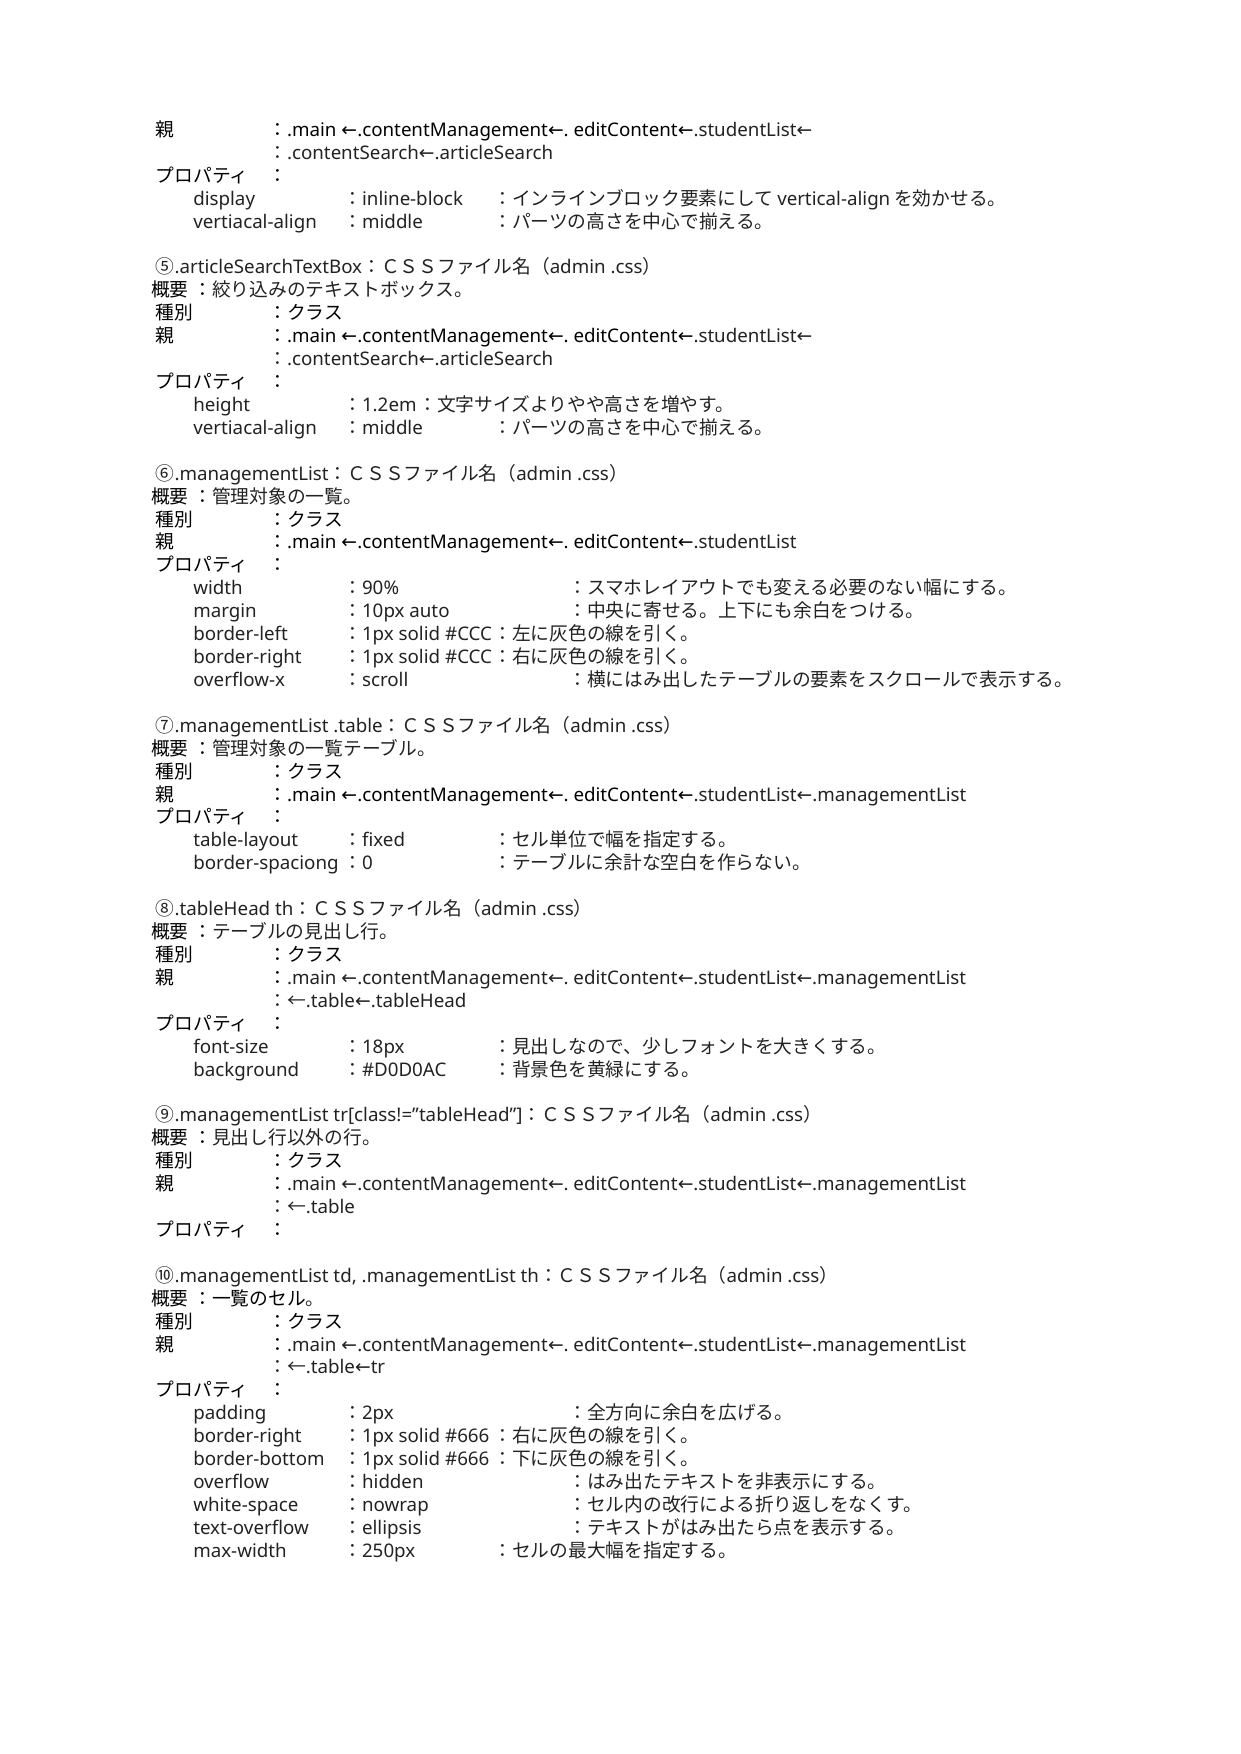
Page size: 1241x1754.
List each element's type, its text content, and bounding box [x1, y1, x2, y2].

text 概要 ：管理対象の一覧テーブル。 [118, 737, 1122, 760]
text 種別 ：クラス [118, 508, 1122, 531]
text ⑤.articleSearchTextBox：ＣＳＳファイル名（admin .css） [118, 256, 1122, 278]
text 概要 ：テーブルの見出し行。 [118, 920, 1122, 943]
text 種別 ：クラス [118, 760, 1122, 783]
text プロパティ ： [118, 806, 1122, 828]
text プロパティ ： [118, 1012, 1122, 1035]
text 親 ：.main ←.contentManagement←. editContent←.studentList←.managementList [118, 1333, 1122, 1356]
text background ：#D0D0AC ：背景色を黄緑にする。 [118, 1058, 1122, 1081]
text vertiacal-align ：middle ：パーツの高さを中心で揃える。 [118, 416, 1122, 439]
text ⑩.managementList td, .managementList th：ＣＳＳファイル名（admin .css） [118, 1264, 1122, 1287]
text margin ：10px auto ：中央に寄せる。上下にも余白をつける。 [118, 599, 1122, 622]
text overflow-x ：scroll ：横にはみ出したテーブルの要素をスクロールで表示する。 [118, 668, 1122, 691]
text 親 ：.main ←.contentManagement←. editContent←.studentList←.managementList [118, 1172, 1122, 1195]
text max-width ：250px ：セルの最大幅を指定する。 [118, 1539, 1122, 1562]
text vertiacal-align ：middle ：パーツの高さを中心で揃える。 [118, 210, 1122, 233]
text ⑧.tableHead th：ＣＳＳファイル名（admin .css） [118, 897, 1122, 920]
text 親 ：.main ←.contentManagement←. editContent←.studentList [118, 531, 1122, 553]
text ⑥.managementList：ＣＳＳファイル名（admin .css） [118, 462, 1122, 485]
text ：←.table [118, 1195, 1122, 1218]
text 親 ：.main ←.contentManagement←. editContent←.studentList← [118, 324, 1122, 347]
text プロパティ ： [118, 553, 1122, 576]
text overflow ：hidden ：はみ出たテキストを非表示にする。 [118, 1470, 1122, 1493]
text border-right ：1px solid #CCC ：右に灰色の線を引く。 [118, 645, 1122, 668]
text border-left ：1px solid #CCC ：左に灰色の線を引く。 [118, 622, 1122, 645]
text display ：inline-block ：インラインブロック要素にしてvertical-alignを効かせる。 [118, 187, 1122, 210]
text プロパティ ： [118, 164, 1122, 187]
text 種別 ：クラス [118, 301, 1122, 324]
text プロパティ ： [118, 1378, 1122, 1401]
text width ：90% ：スマホレイアウトでも変える必要のない幅にする。 [118, 576, 1122, 599]
text 種別 ：クラス [118, 1149, 1122, 1172]
text padding ：2px ：全方向に余白を広げる。 [118, 1401, 1122, 1424]
text ：←.table←tr [118, 1356, 1122, 1378]
text height ：1.2em ：文字サイズよりやや高さを増やす。 [118, 393, 1122, 416]
text white-space ：nowrap ：セル内の改行による折り返しをなくす。 [118, 1493, 1122, 1516]
text プロパティ ： [118, 1218, 1122, 1241]
text 概要 ：見出し行以外の行。 [118, 1126, 1122, 1149]
text ：.contentSearch←.articleSearch [118, 141, 1122, 164]
text ⑨.managementList tr[class!=”tableHead”]：ＣＳＳファイル名（admin .css） [118, 1103, 1122, 1126]
text 概要 ：一覧のセル。 [118, 1287, 1122, 1310]
text font-size ：18px ：見出しなので、少しフォントを大きくする。 [118, 1035, 1122, 1058]
text 親 ：.main ←.contentManagement←. editContent←.studentList←.managementList [118, 783, 1122, 806]
text ：.contentSearch←.articleSearch [118, 347, 1122, 370]
text border-spaciong ：0 ：テーブルに余計な空白を作らない。 [118, 851, 1122, 874]
text 種別 ：クラス [118, 943, 1122, 966]
text 種別 ：クラス [118, 1310, 1122, 1333]
text border-bottom ：1px solid #666 ：下に灰色の線を引く。 [118, 1447, 1122, 1470]
text border-right ：1px solid #666 ：右に灰色の線を引く。 [118, 1424, 1122, 1447]
text プロパティ ： [118, 370, 1122, 393]
text 概要 ：管理対象の一覧。 [118, 485, 1122, 508]
text 親 ：.main ←.contentManagement←. editContent←.studentList←.managementList [118, 966, 1122, 989]
text table-layout ：fixed ：セル単位で幅を指定する。 [118, 828, 1122, 851]
text ⑦.managementList .table：ＣＳＳファイル名（admin .css） [118, 714, 1122, 737]
text text-overflow ：ellipsis ：テキストがはみ出たら点を表示する。 [118, 1516, 1122, 1539]
text ：←.table←.tableHead [118, 989, 1122, 1012]
text 親 ：.main ←.contentManagement←. editContent←.studentList← [118, 118, 1122, 141]
text 概要 ：絞り込みのテキストボックス。 [118, 278, 1122, 301]
